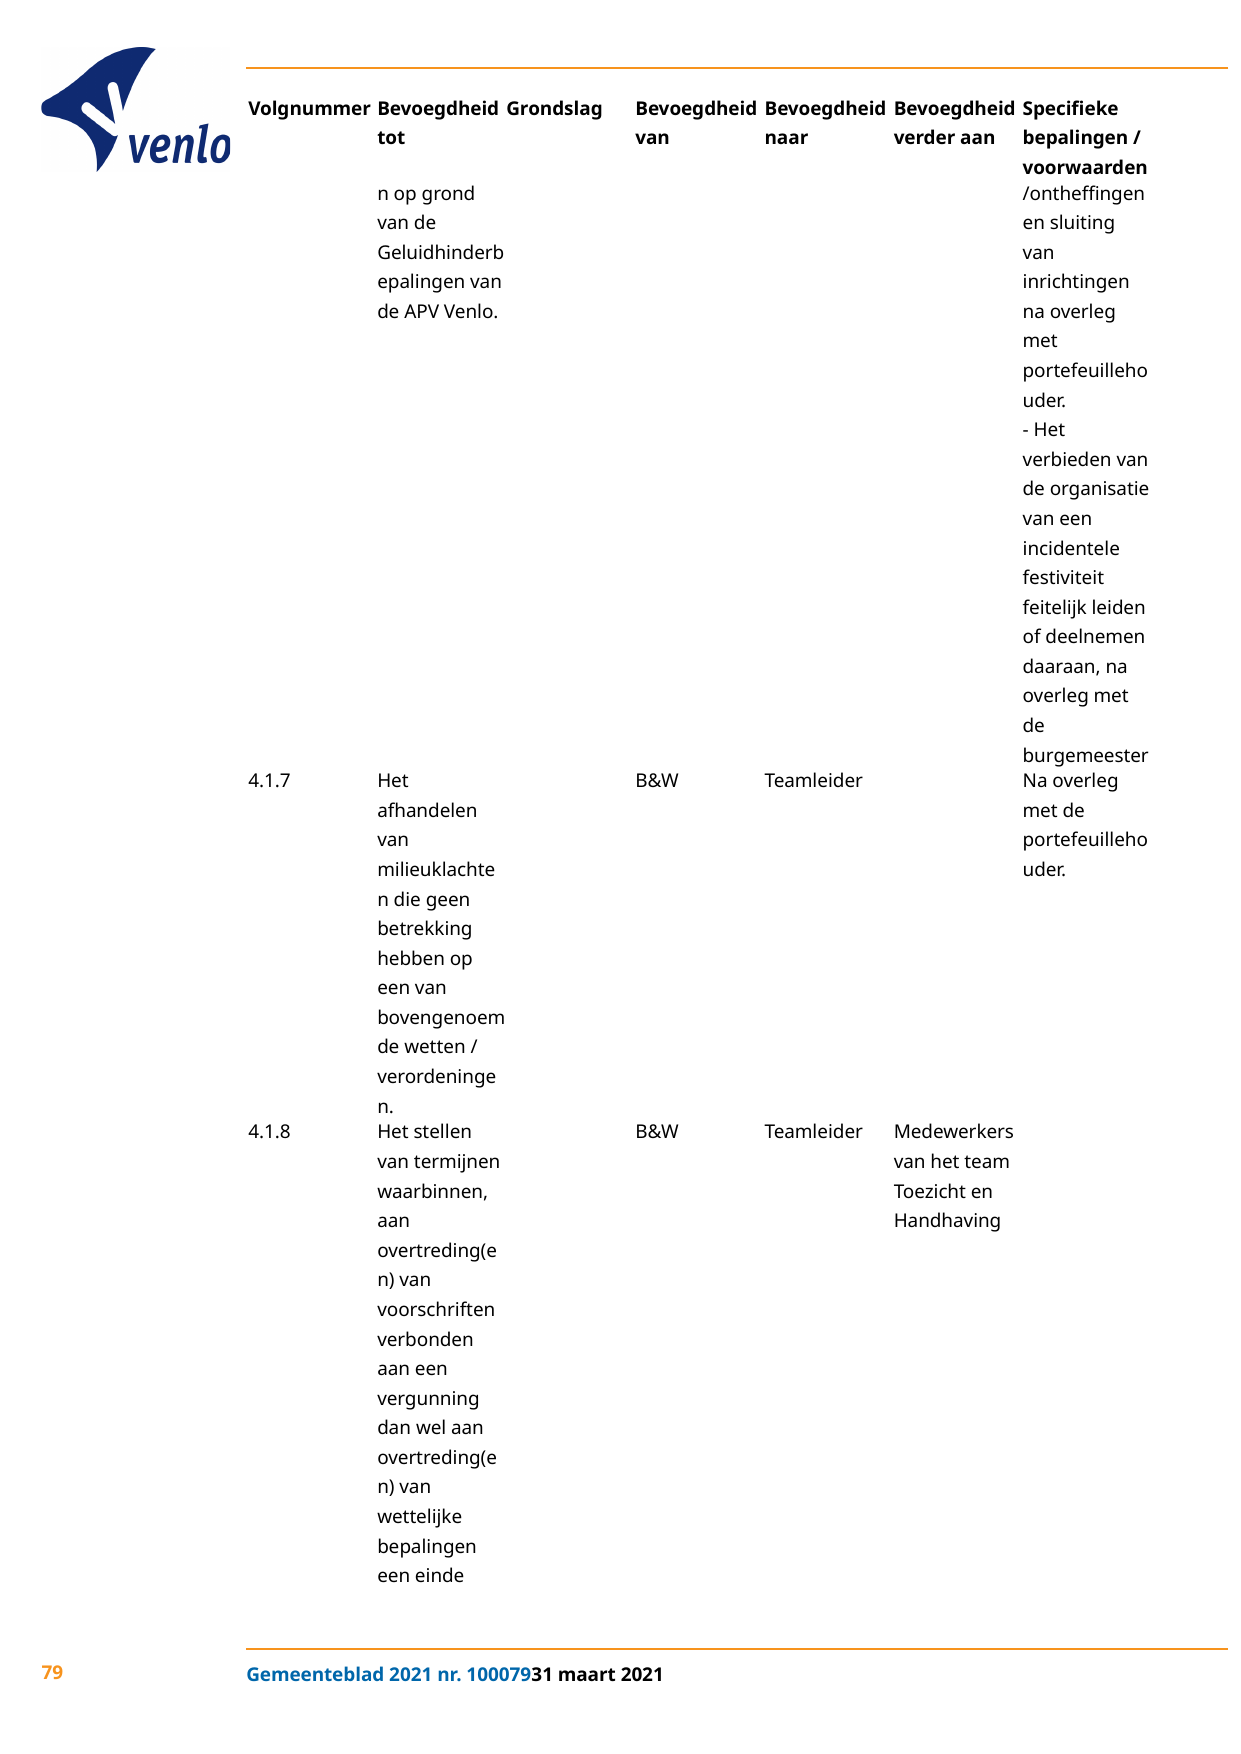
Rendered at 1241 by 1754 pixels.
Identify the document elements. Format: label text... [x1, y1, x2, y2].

table_cell [506, 180, 635, 767]
table_cell B&W [635, 768, 764, 1119]
table_cell [506, 1119, 635, 1588]
table_cell Teamleider [764, 1119, 893, 1588]
table_header Bevoegdheid van [635, 95, 764, 180]
table_cell [1023, 1119, 1152, 1588]
table_header Bevoegdheid naar [764, 95, 893, 180]
table_header Bevoegdheid verder aan [894, 95, 1022, 180]
table_cell [894, 768, 1022, 1119]
table_cell [764, 180, 893, 767]
table_cell 4.1.7 [248, 768, 377, 1119]
table_cell [248, 180, 377, 767]
table_cell Teamleider [764, 768, 893, 1119]
table_cell Het stellen van termijnen waarbinnen, aan overtreding(en) van voorschriften verbonden aan een vergunning dan wel aan overtreding(en) van wettelijke bepalingen een einde [377, 1119, 506, 1588]
table_cell /ontheffingen en sluiting van inrichtingen na overleg met portefeuillehouder. - Het verbieden van de organisatie van een incidentele festiviteit feitelijk leiden of deelnemen daaraan, na overleg met de burgemeester [1023, 180, 1152, 767]
table_cell [635, 180, 764, 767]
table_cell [894, 180, 1022, 767]
picture [41, 47, 231, 172]
table_cell Na overleg met de portefeuillehouder. [1023, 768, 1152, 1119]
table_header Volgnummer [248, 95, 377, 180]
table_header Specifieke bepalingen / voorwaarden [1023, 95, 1152, 180]
table_cell 4.1.8 [248, 1119, 377, 1588]
table_cell Medewerkers van het team Toezicht en Handhaving [894, 1119, 1022, 1588]
table_cell [506, 768, 635, 1119]
table_header Grondslag [506, 95, 635, 180]
table_header Bevoegdheid tot [377, 95, 506, 180]
table_cell B&W [635, 1119, 764, 1588]
table_cell Het afhandelen van milieuklachten die geen betrekking hebben op een van bovengenoemde wetten / verordeningen. [377, 768, 506, 1119]
table_cell n op grond van de Geluidhinderbepalingen van de APV Venlo. [377, 180, 506, 767]
